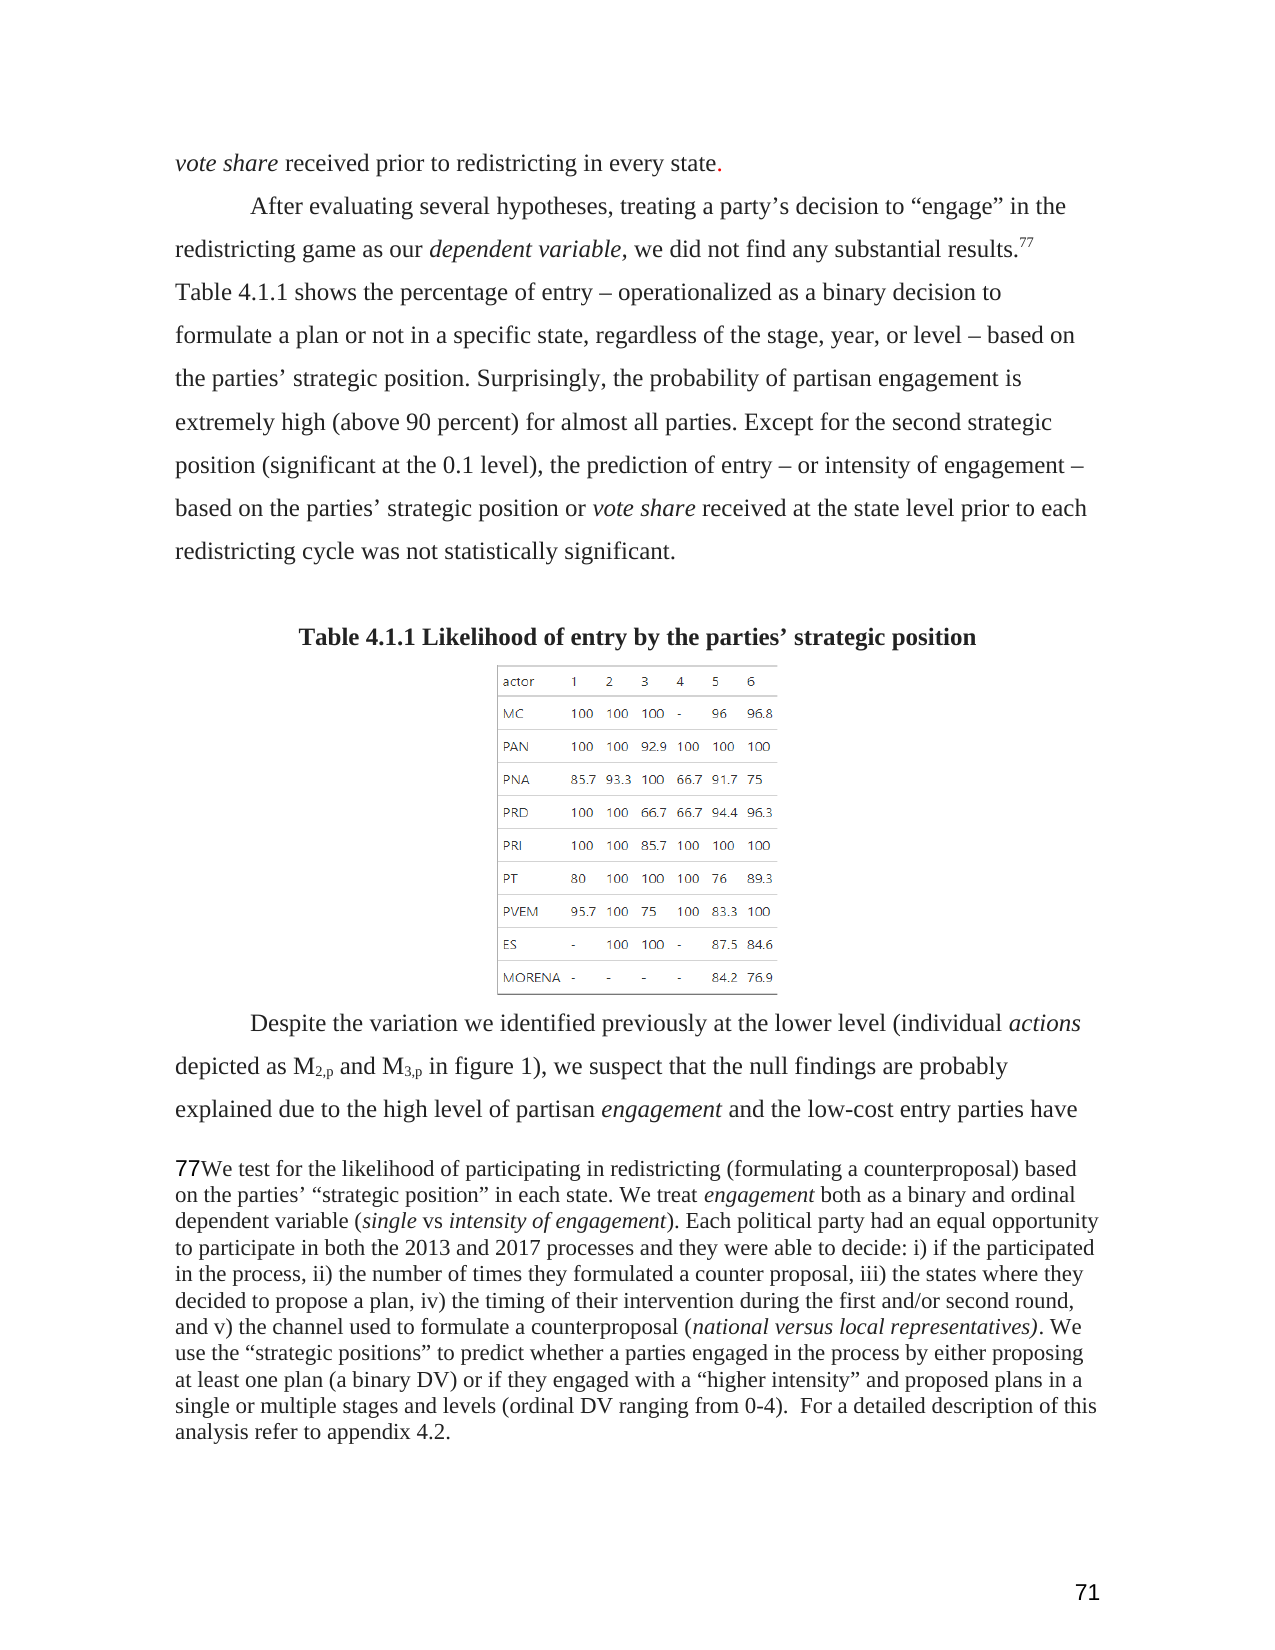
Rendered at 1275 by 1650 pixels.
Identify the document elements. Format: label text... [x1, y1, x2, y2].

text Table 4.1.1 Likelihood of entry by the parties’ strategic position [175, 622, 1100, 651]
picture [497, 665, 778, 995]
text After evaluating several hypotheses, treating a party’s decision to “engage” in the redistricting game as our dependent variable, we did not find any substantial results. Table 4.1.1 shows the percentage of entry – operationalized as a binary decision to formulate a plan or not in a specific state, regardless of the stage, year, or level – based on the parties’ strategic position. Surprisingly, the probability of partisan engagement is extremely high (above 90 percent) for almost all parties. Except for the second strategic position (significant at the 0.1 level), the prediction of entry – or intensity of engagement – based on the parties’ strategic position or vote share received at the state level prior to each redistricting cycle was not statistically significant. [175, 191, 1100, 565]
text We test for the likelihood of participating in redistricting (formulating a counterproposal) based on the parties’ “strategic position” in each state. We treat engagement both as a binary and ordinal dependent variable (single vs intensity of engagement). Each political party had an equal opportunity to participate in both the 2013 and 2017 processes and they were able to decide: i) if the participated in the process, ii) the number of times they formulated a counter proposal, iii) the states where they decided to propose a plan, iv) the timing of their intervention during the first and/or second round, and v) the channel used to formulate a counterproposal (national versus local representatives). We use the “strategic positions” to predict whether a parties engaged in the process by either proposing at least one plan (a binary DV) or if they engaged with a “higher intensity” and proposed plans in a single or multiple stages and levels (ordinal DV ranging from 0-4). For a detailed description of this analysis refer to appendix 4.2. [175, 1155, 1100, 1445]
text vote share received prior to redistricting in every state. [175, 148, 1100, 177]
text Despite the variation we identified previously at the lower level (individual actions depicted as M2,p and M3,p in figure 1), we suspect that the null findings are probably explained due to the high level of partisan engagement and the low-cost entry parties have [175, 1008, 1100, 1123]
